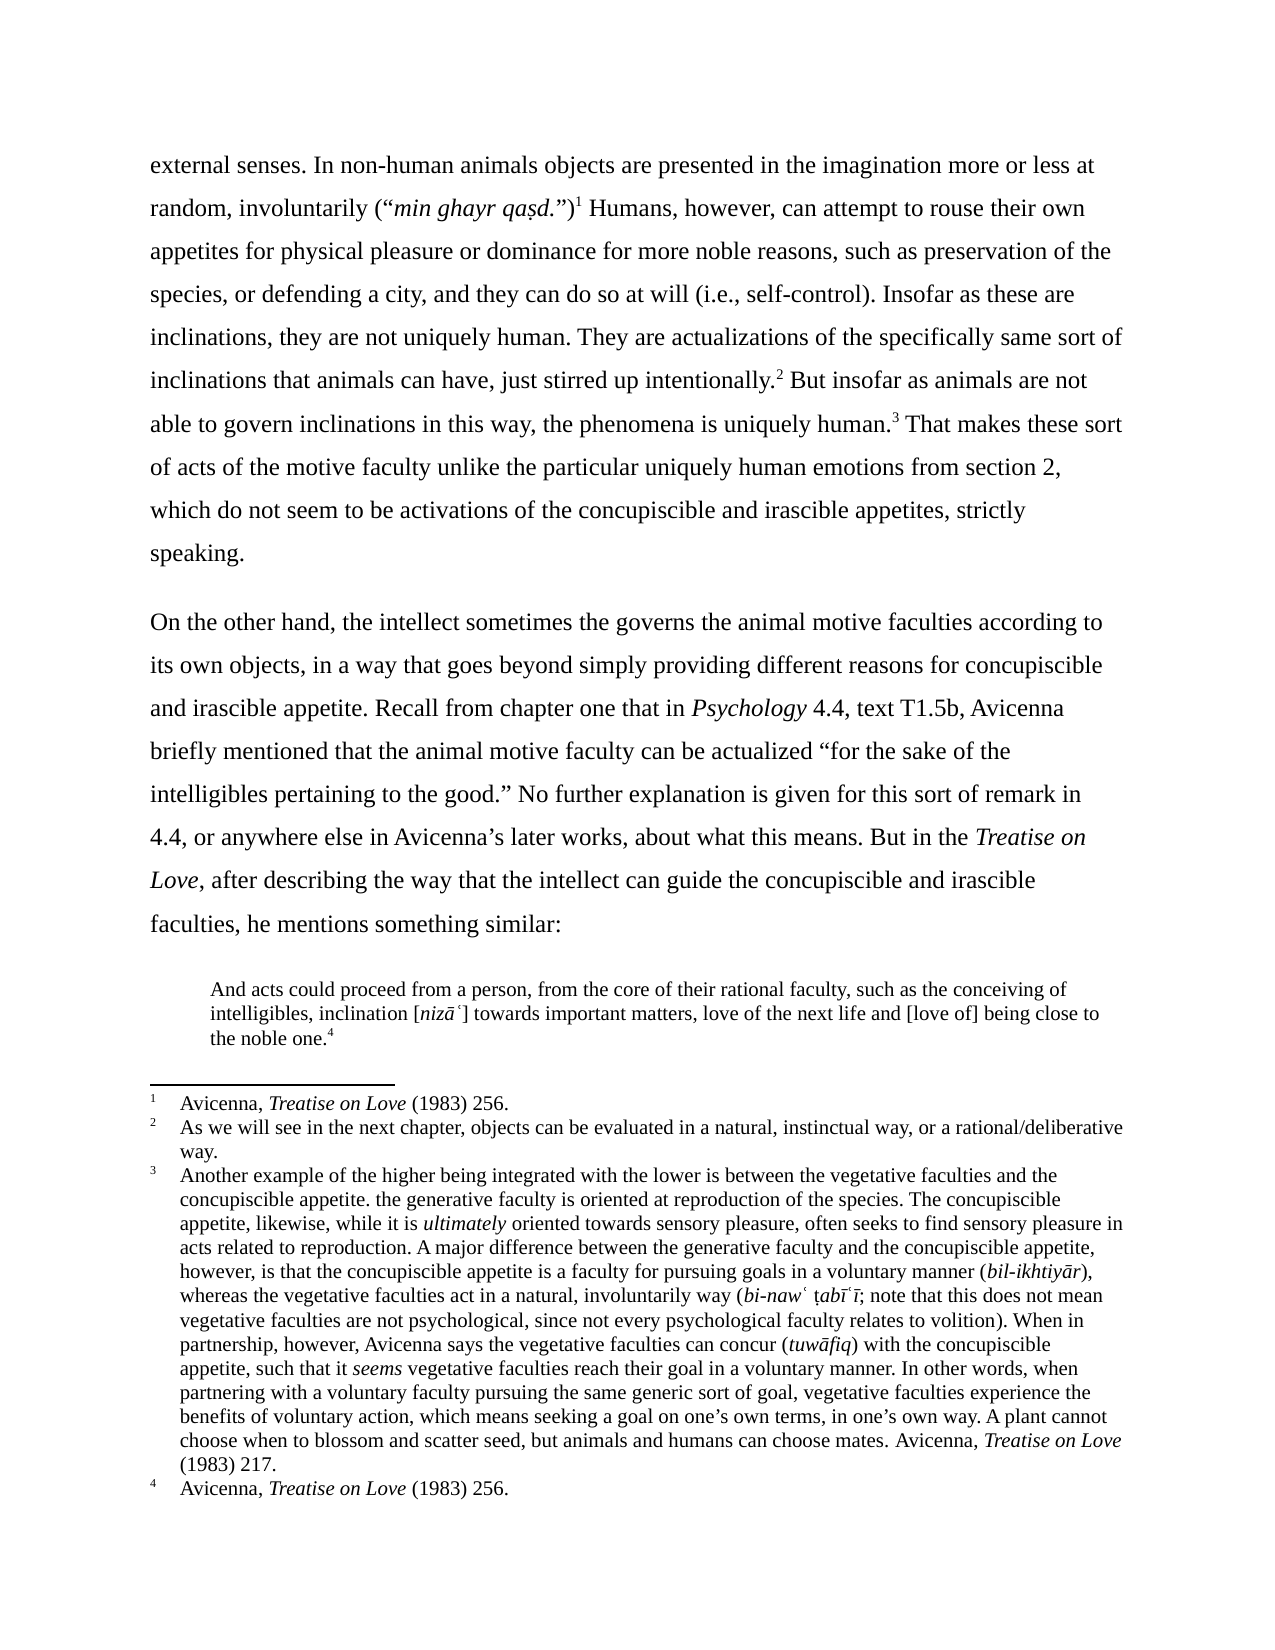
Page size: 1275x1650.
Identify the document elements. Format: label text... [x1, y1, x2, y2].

text On the other hand, the intellect sometimes the governs the animal motive faculties according to its own objects, in a way that goes beyond simply providing different reasons for concupiscible and irascible appetite. Recall from chapter one that in Psychology 4.4, text T1.5b, Avicenna briefly mentioned that the animal motive faculty can be actualized “for the sake of the intelligibles pertaining to the good.” No further explanation is given for this sort of remark in 4.4, or anywhere else in Avicenna’s later works, about what this means. But in the Treatise on Love, after describing the way that the intellect can guide the concupiscible and irascible faculties, he mentions something similar: [150, 607, 1125, 937]
text And acts could proceed from a person, from the core of their rational faculty, such as the conceiving of intelligibles, inclination [nizāʿ] towards important matters, love of the next life and [love of] being close to the noble one. [210, 977, 1125, 1049]
text As we will see in the next chapter, objects can be evaluated in a natural, instinctual way, or a rational/deliberative way. [150, 1115, 1125, 1163]
text Another example of the higher being integrated with the lower is between the vegetative faculties and the concupiscible appetite. the generative faculty is oriented at reproduction of the species. The concupiscible appetite, likewise, while it is ultimately oriented towards sensory pleasure, often seeks to find sensory pleasure in acts related to reproduction. A major difference between the generative faculty and the concupiscible appetite, however, is that the concupiscible appetite is a faculty for pursuing goals in a voluntary manner (bil-ikhtiyār), whereas the vegetative faculties act in a natural, involuntarily way (bi-nawʿ ṭabīʿī; note that this does not mean vegetative faculties are not psychological, since not every psychological faculty relates to volition). When in partnership, however, Avicenna says the vegetative faculties can concur (tuwāfiq) with the concupiscible appetite, such that it seems vegetative faculties reach their goal in a voluntary manner. In other words, when partnering with a voluntary faculty pursuing the same generic sort of goal, vegetative faculties experience the benefits of voluntary action, which means seeking a goal on one’s own terms, in one’s own way. A plant cannot choose when to blossom and scatter seed, but animals and humans can choose mates. Avicenna, Treatise on Love (1983) 217. [150, 1163, 1125, 1476]
text Avicenna, Treatise on Love (1983) 256. [150, 1476, 1125, 1500]
text external senses. In non-human animals objects are presented in the imagination more or less at random, involuntarily (“min ghayr qaṣd.”) Humans, however, can attempt to rouse their own appetites for physical pleasure or dominance for more noble reasons, such as preservation of the species, or defending a city, and they can do so at will (i.e., self-control). Insofar as these are inclinations, they are not uniquely human. They are actualizations of the specifically same sort of inclinations that animals can have, just stirred up intentionally. But insofar as animals are not able to govern inclinations in this way, the phenomena is uniquely human. That makes these sort of acts of the motive faculty unlike the particular uniquely human emotions from section 2, which do not seem to be activations of the concupiscible and irascible appetites, strictly speaking. [150, 150, 1125, 567]
text Avicenna, Treatise on Love (1983) 256. [150, 1091, 1125, 1115]
